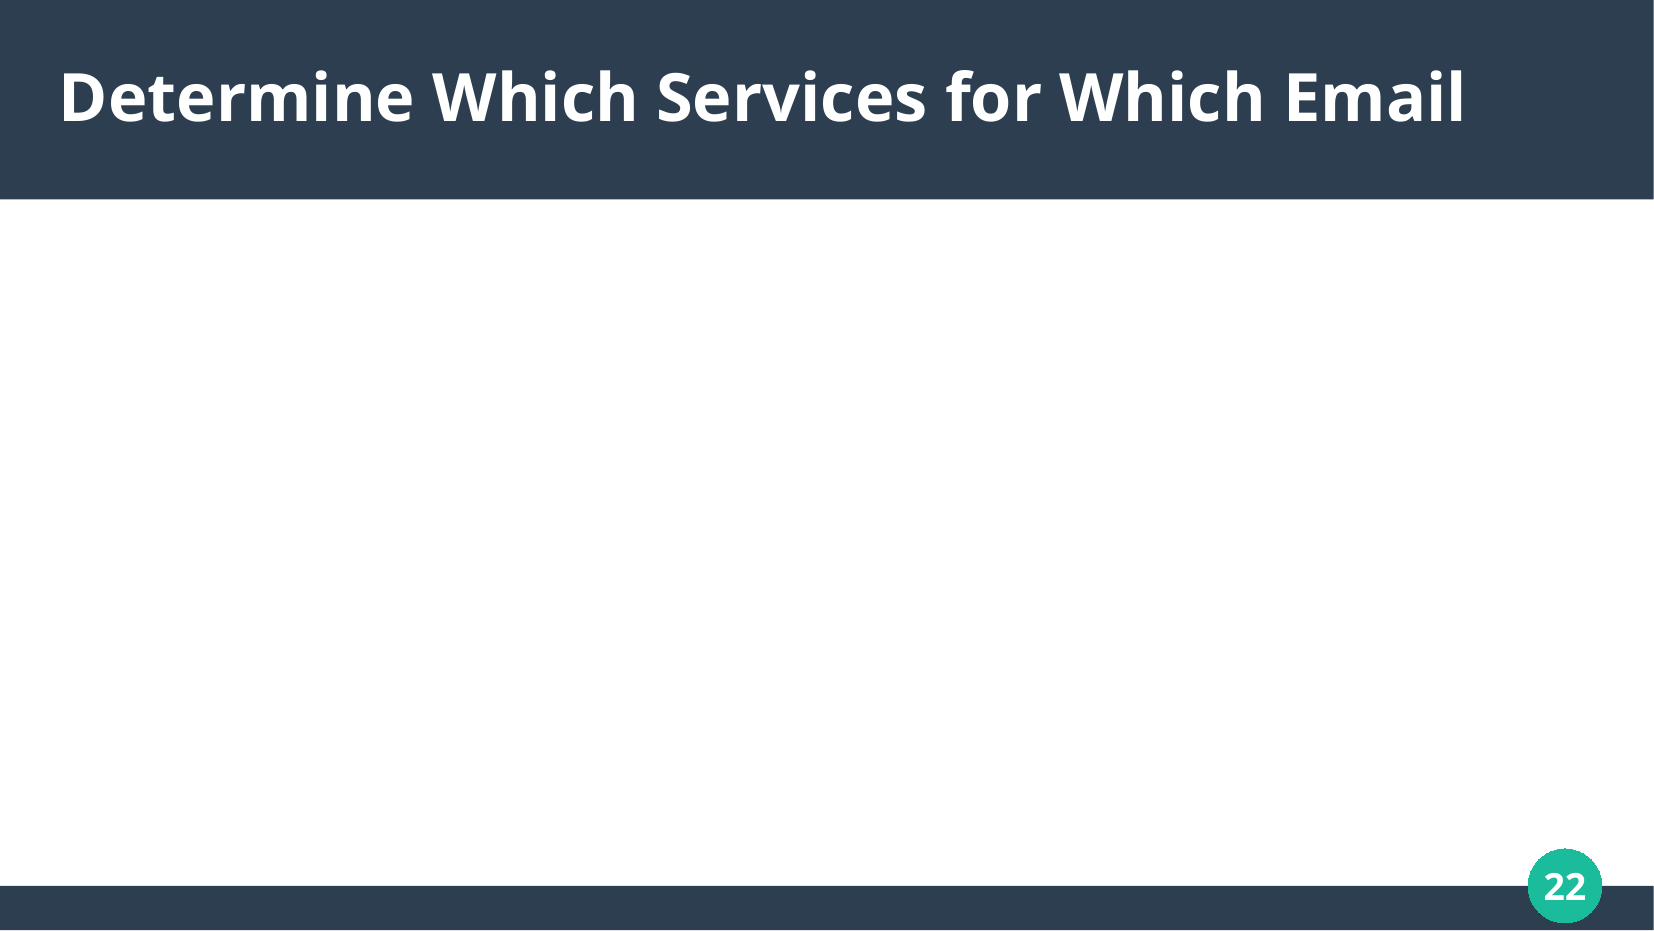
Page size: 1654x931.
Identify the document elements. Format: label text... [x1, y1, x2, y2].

title Determine Which Services for Which Email [59, 37, 1595, 155]
